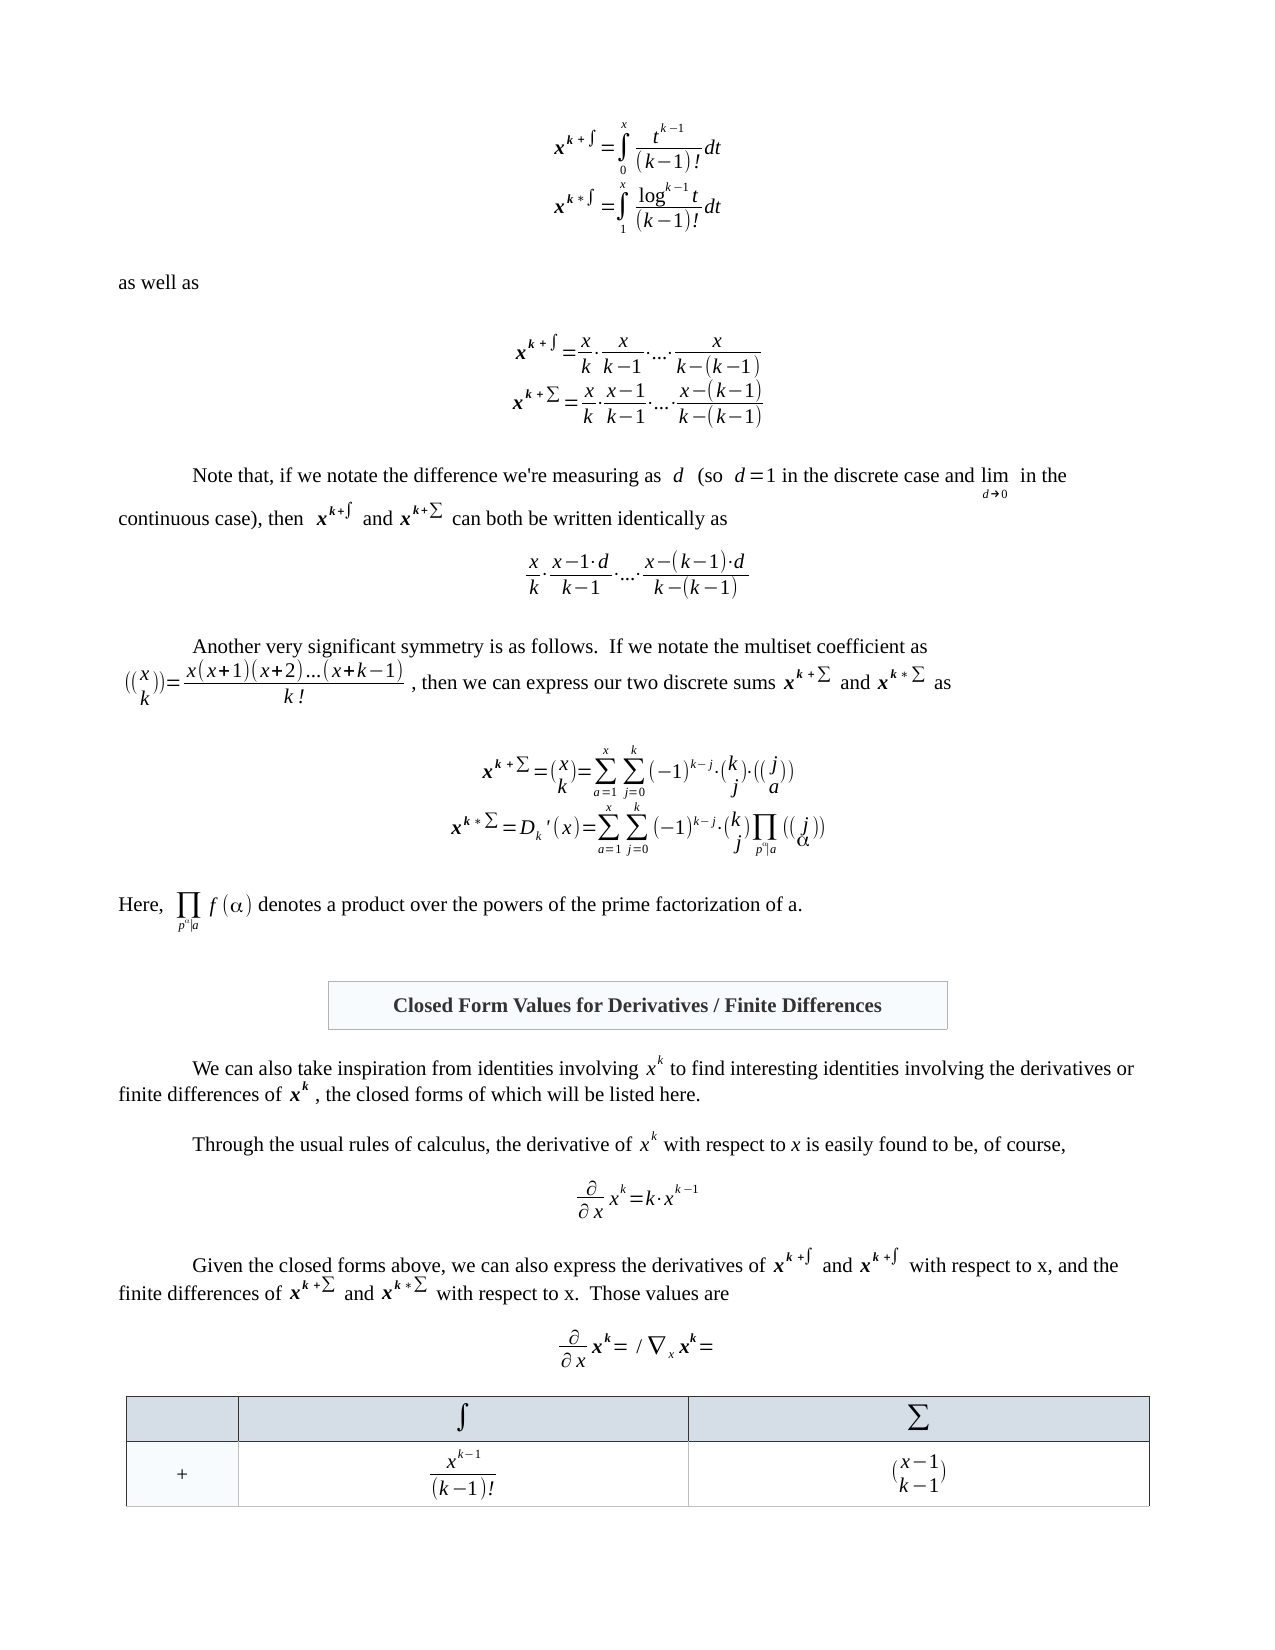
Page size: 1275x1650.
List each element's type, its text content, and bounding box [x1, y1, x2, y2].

table_cell [689, 1442, 1149, 1506]
table_cell [239, 1442, 688, 1506]
text Note that, if we notate the difference we're measuring as (so in the discrete case andin the continuous case), then andcan both be written identically as [118, 463, 1157, 530]
text Closed Form Values for Derivatives / Finite Differences [329, 982, 947, 1029]
text Given the closed forms above, we can also express the derivatives ofandwith respect to x, and the finite differences ofandwith respect to x. Those values are [118, 1247, 1157, 1304]
table_header [239, 1397, 688, 1441]
text Here, denotes a product over the powers of the prime factorization of a. [118, 890, 1157, 933]
table_header [689, 1397, 1149, 1441]
table_cell + [127, 1442, 238, 1506]
text Another very significant symmetry is as follows. If we notate the multiset coefficient as, then we can express our two discrete sumsandas [118, 634, 1157, 709]
text Through the usual rules of calculus, the derivative ofwith respect to x is easily found to be, of course, [118, 1130, 1157, 1156]
text We can also take inspiration from identities involvingto find interesting identities involving the derivatives or finite differences of, the closed forms of which will be listed here. [118, 1053, 1157, 1106]
table_header [127, 1397, 238, 1441]
text / [118, 1329, 1157, 1372]
text as well as [118, 270, 1157, 294]
